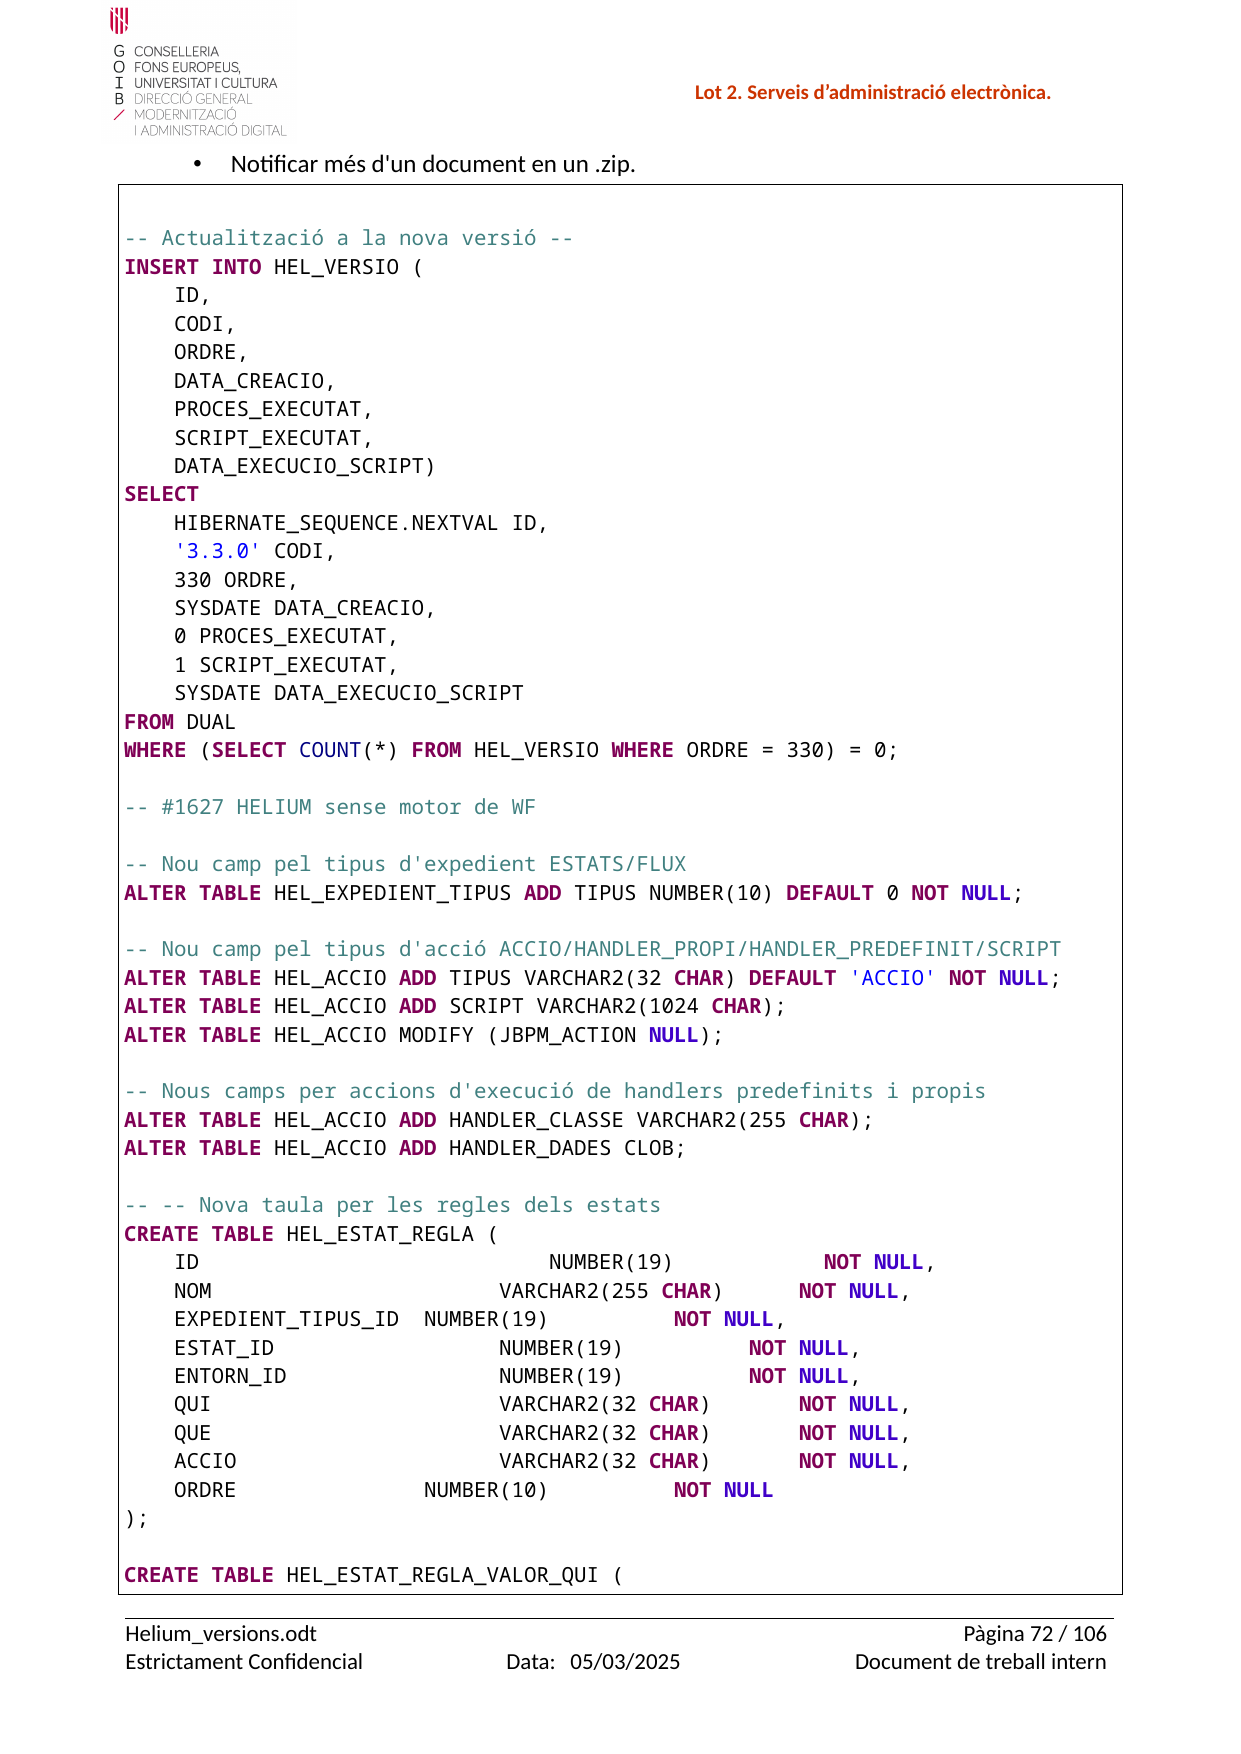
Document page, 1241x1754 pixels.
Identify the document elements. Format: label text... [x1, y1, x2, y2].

picture [100, 0, 297, 144]
list Notificar més d'un document en un .zip. [193, 148, 1122, 178]
table_header ﻿ -- Actualització a la nova versió -- INSERT INTO HEL_VERSIO ( ID, CODI, ORDRE, DATA_CREACIO, PROCES_EXECUTAT, SCRIPT_EXECUTAT, DATA_EXECUCIO_SCRIPT) SELECT HIBERNATE_SEQUENCE.NEXTVAL ID, '3.3.0' CODI, 330 ORDRE, SYSDATE DATA_CREACIO, 0 PROCES_EXECUTAT, 1 SCRIPT_EXECUTAT, SYSDATE DATA_EXECUCIO_SCRIPT FROM DUAL WHERE (SELECT COUNT(*) FROM HEL_VERSIO WHERE ORDRE = 330) = 0; -- #1627 HELIUM sense motor de WF -- Nou camp pel tipus d'expedient ESTATS/FLUX ALTER TABLE HEL_EXPEDIENT_TIPUS ADD TIPUS NUMBER(10) DEFAULT 0 NOT NULL; -- Nou camp pel tipus d'acció ACCIO/HANDLER_PROPI/HANDLER_PREDEFINIT/SCRIPT ALTER TABLE HEL_ACCIO ADD TIPUS VARCHAR2(32 CHAR) DEFAULT 'ACCIO' NOT NULL; ALTER TABLE HEL_ACCIO ADD SCRIPT VARCHAR2(1024 CHAR); ALTER TABLE HEL_ACCIO MODIFY (JBPM_ACTION NULL); -- Nous camps per accions d'execució de handlers predefinits i propis ALTER TABLE HEL_ACCIO ADD HANDLER_CLASSE VARCHAR2(255 CHAR); ALTER TABLE HEL_ACCIO ADD HANDLER_DADES CLOB; -- -- Nova taula per les regles dels estats CREATE TABLE HEL_ESTAT_REGLA ( ID NUMBER(19) NOT NULL, NOM VARCHAR2(255 CHAR) NOT NULL, EXPEDIENT_TIPUS_ID NUMBER(19) NOT NULL, ESTAT_ID NUMBER(19) NOT NULL, ENTORN_ID NUMBER(19) NOT NULL, QUI VARCHAR2(32 CHAR) NOT NULL, QUE VARCHAR2(32 CHAR) NOT NULL, ACCIO VARCHAR2(32 CHAR) NOT NULL, ORDRE NUMBER(10) NOT NULL ); CREATE TABLE HEL_ESTAT_REGLA_VALOR_QUI ( [119, 185, 1122, 1594]
